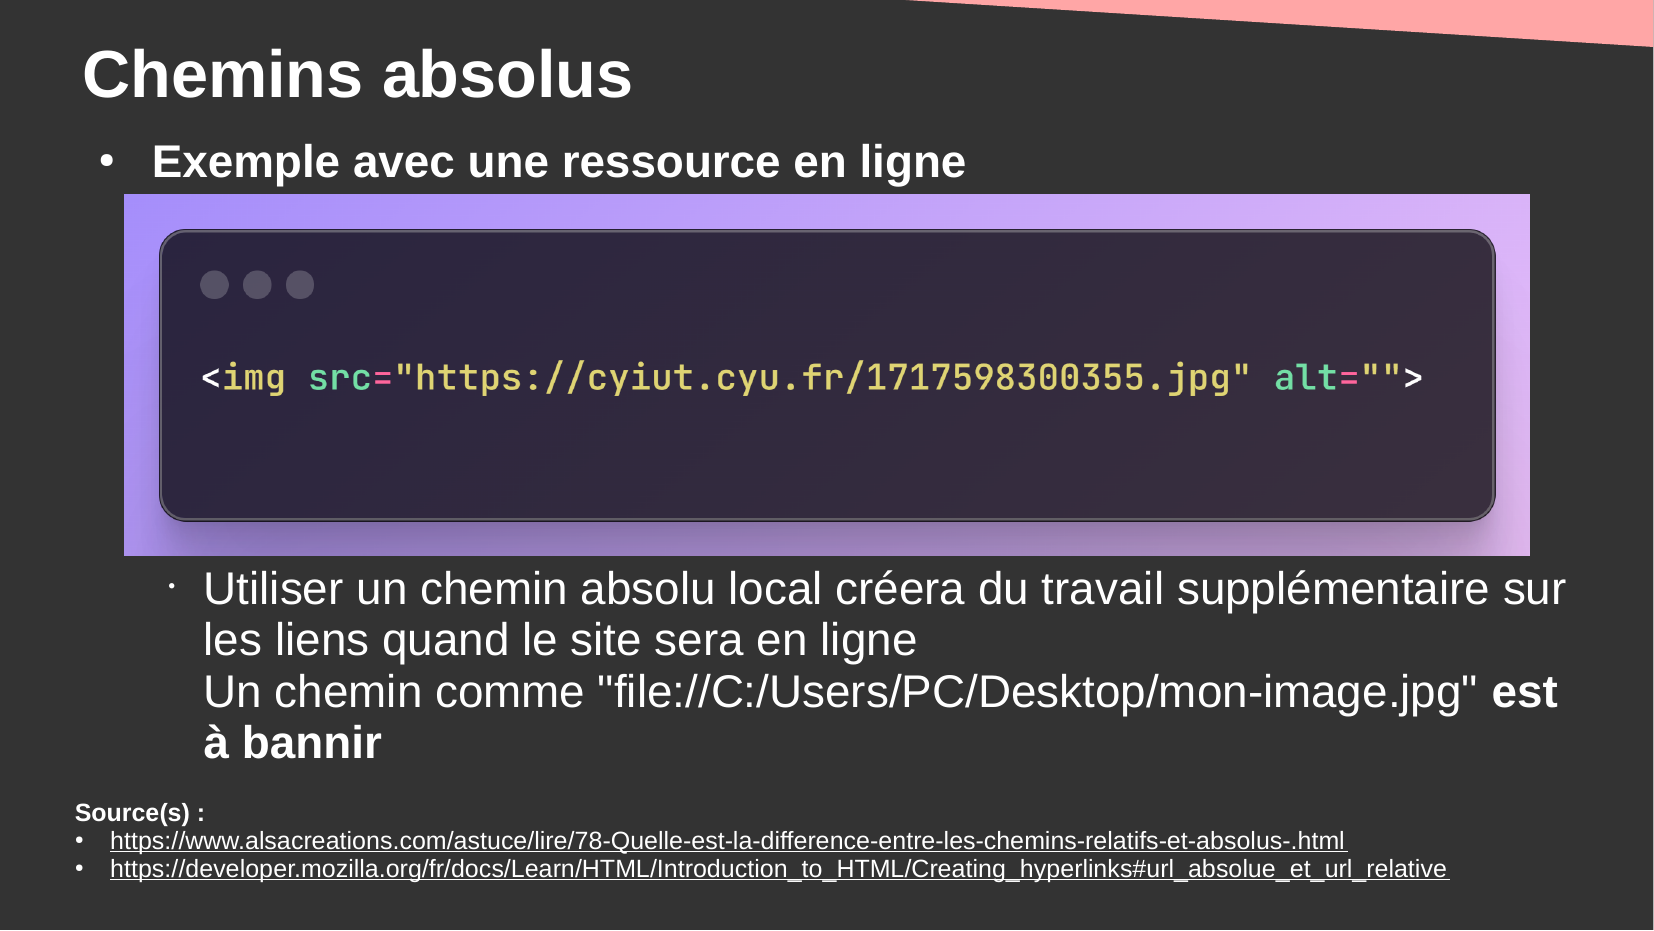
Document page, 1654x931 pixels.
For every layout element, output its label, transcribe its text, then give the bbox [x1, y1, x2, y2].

text_box Source(s) : https://www.alsacreations.com/astuce/lire/78-Quelle-est-la-difference-entre-les-chemins-relatifs-et-absolus-.html https://developer.mozilla.org/fr/docs/Learn/HTML/Introduction_to_HTML/Creating_hyperlinks#url_absolue_et_url_relative [60, 791, 1642, 931]
text_box Utiliser un chemin absolu local créera du travail supplémentaire sur les liens quand le site sera en ligne Un chemin comme "file://C:/Users/PC/Desktop/mon-image.jpg" est à bannir [153, 555, 1595, 776]
list Exemple avec une ressource en ligne [80, 135, 1546, 249]
title Chemins absolus [82, 37, 1040, 122]
text_box [905, 0, 1654, 48]
picture [124, 194, 1530, 556]
